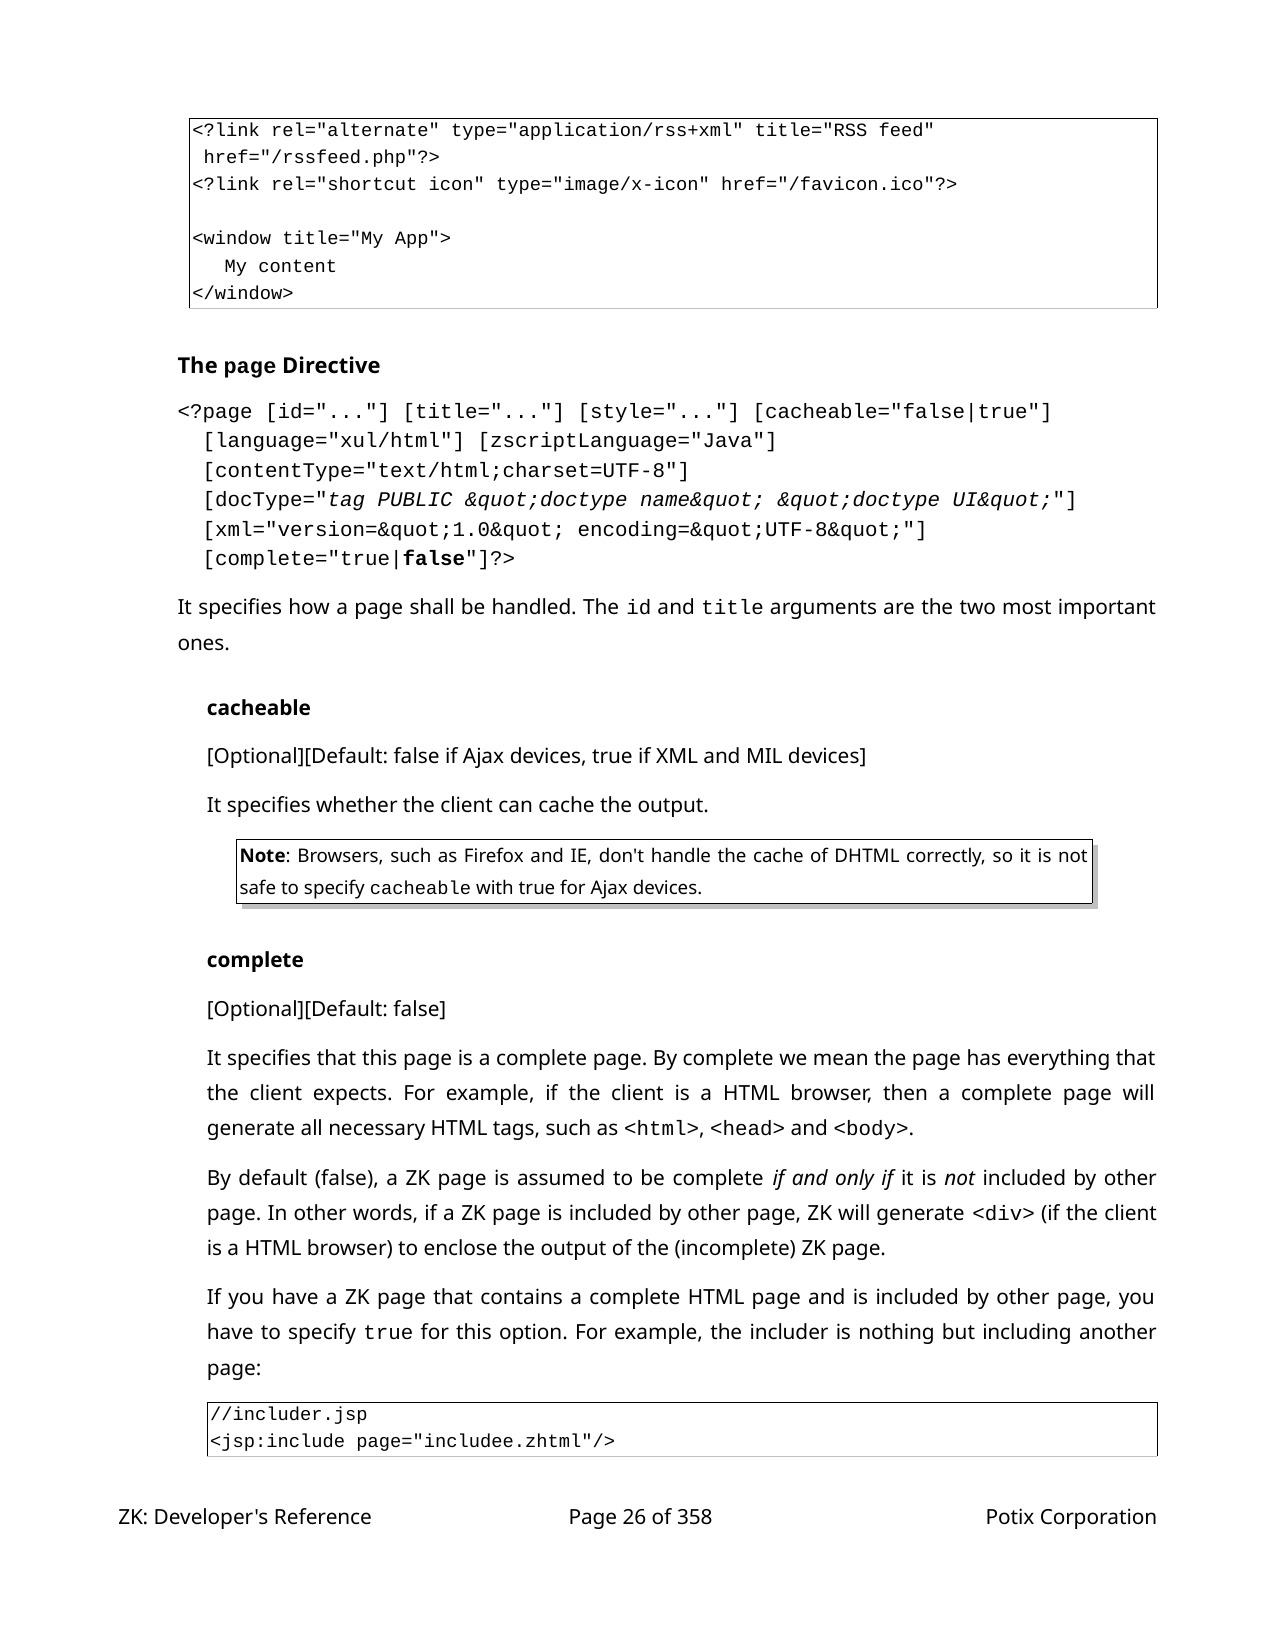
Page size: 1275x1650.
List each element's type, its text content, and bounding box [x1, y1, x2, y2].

text <?link rel="alternate" type="application/rss+xml" title="RSS feed" [190, 119, 1157, 142]
text [Optional][Default: false if Ajax devices, true if XML and MIL devices] [207, 741, 1157, 770]
text <jsp:include page="includee.zhtml"/> [208, 1429, 1157, 1456]
text Note: Browsers, such as Firefox and IE, don't handle the cache of DHTML correctly, so it is not safe to specify cacheable with true for Ajax devices. [237, 840, 1092, 903]
text href="/rssfeed.php"?> <?link rel="shortcut icon" type="image/x-icon" href="/favicon.ico"?> [190, 145, 1157, 196]
text My content [190, 253, 1157, 278]
text It specifies whether the client can cache the output. [207, 790, 1157, 818]
text <window title="My App"> [190, 226, 1157, 251]
subtitle complete [207, 945, 1157, 974]
text It specifies that this page is a complete page. By complete we mean the page has everything that the client expects. For example, if the client is a HTML browser, then a complete page will generate all necessary HTML tags, such as <html>, <head> and <body>. [207, 1043, 1157, 1142]
text <?page [id="..."] [title="..."] [style="..."] [cacheable="false|true"] [language="xul/html"] [zscriptLanguage="Java"] [contentType="text/html;charset=UTF-8"] [docType="tag PUBLIC &quot;doctype name&quot; &quot;doctype UI&quot;"] [xml="version=&quot;1.0&quot; encoding=&quot;UTF-8&quot;"] [complete="true|false"]?> [177, 401, 1157, 572]
text It specifies how a page shall be handled. The id and title arguments are the two most important ones. [177, 592, 1157, 656]
text [Optional][Default: false] [207, 994, 1157, 1022]
subtitle The page Directive [177, 350, 1157, 381]
text If you have a ZK page that contains a complete HTML page and is included by other page, you have to specify true for this option. For example, the includer is nothing but including another page: [207, 1282, 1157, 1381]
text </window> [190, 281, 1157, 308]
text By default (false), a ZK page is assumed to be complete if and only if it is not included by other page. In other words, if a ZK page is included by other page, ZK will generate <div> (if the client is a HTML browser) to enclose the output of the (incomplete) ZK page. [207, 1163, 1157, 1262]
text //includer.jsp [208, 1403, 1157, 1426]
subtitle cacheable [207, 693, 1157, 721]
